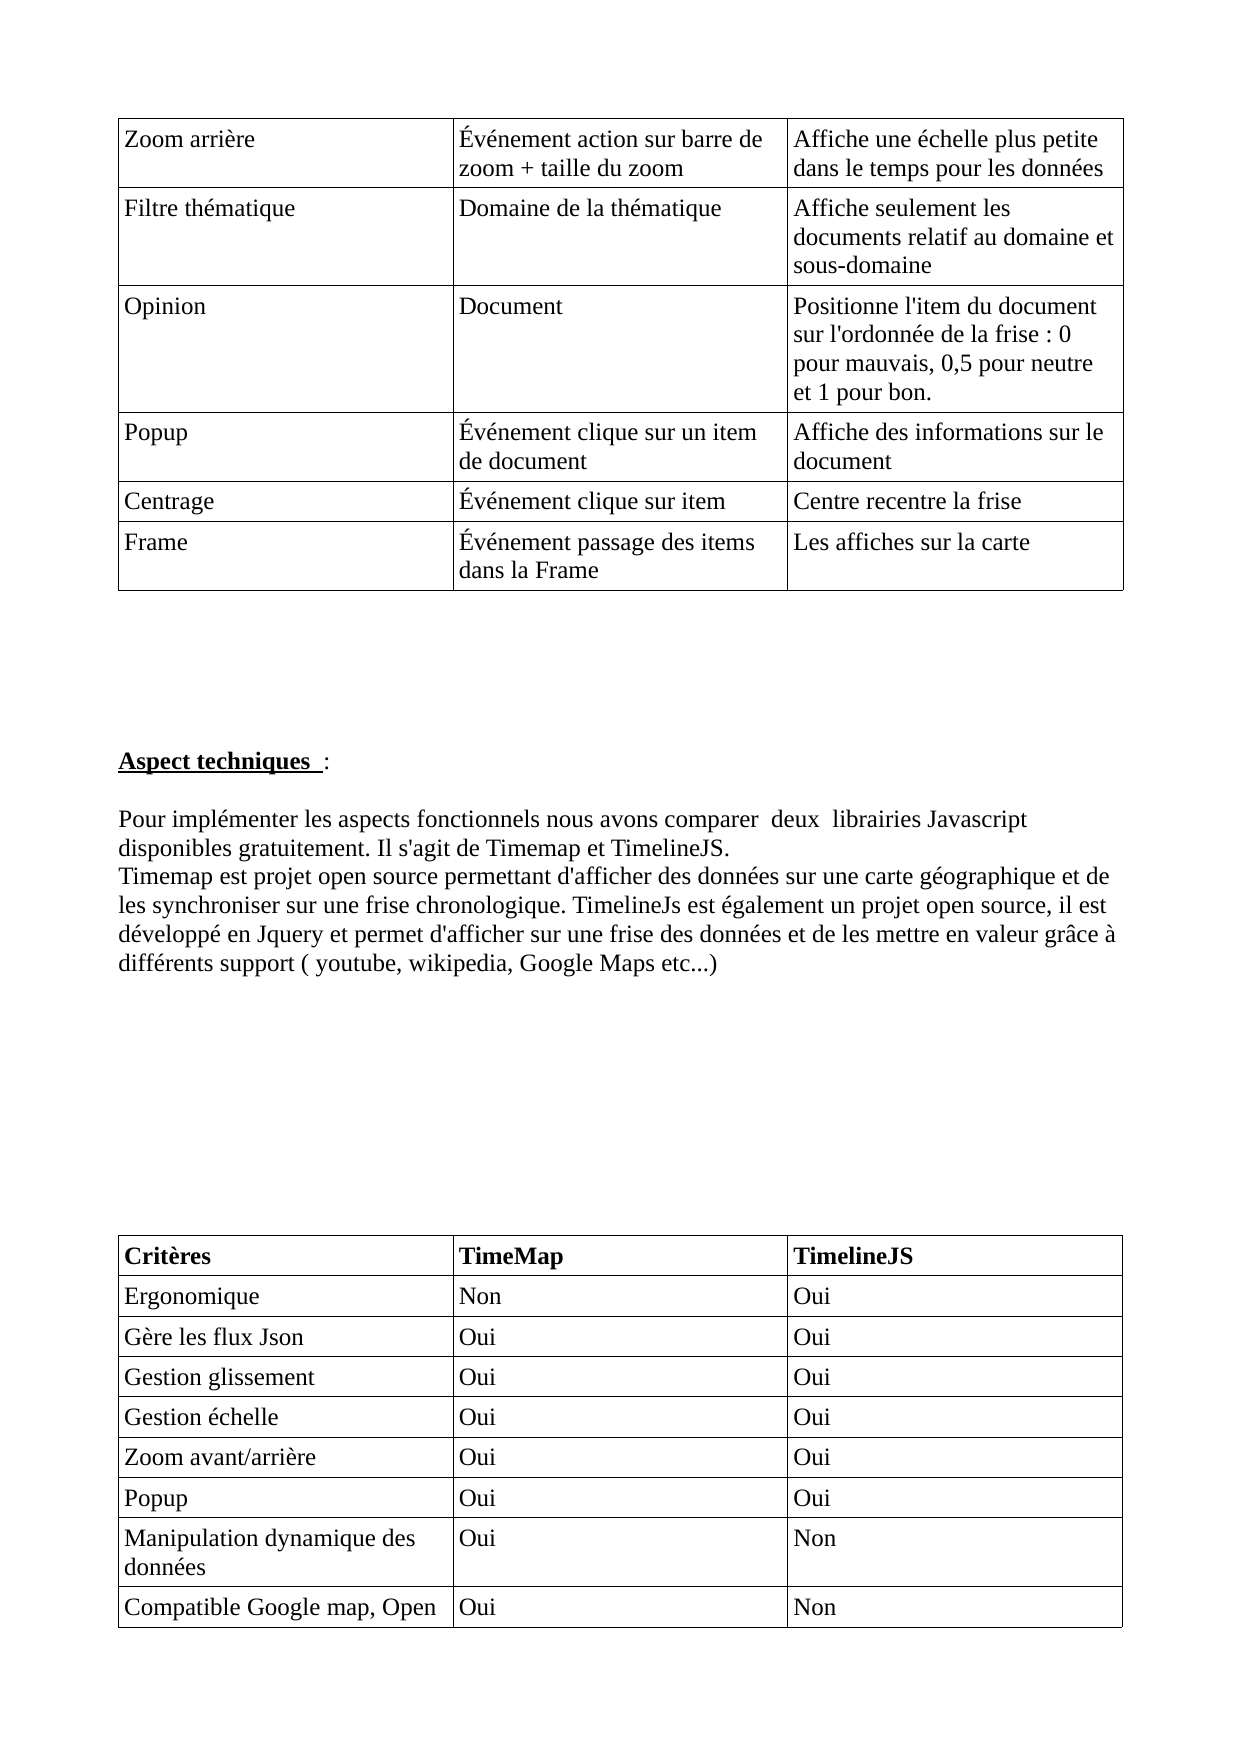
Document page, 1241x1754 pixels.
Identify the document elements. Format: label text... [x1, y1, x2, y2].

table_cell Événement action sur barre de zoom + taille du zoom [454, 119, 787, 187]
table_cell Document [454, 286, 787, 412]
table_cell Les affiches sur la carte [788, 522, 1123, 590]
table_cell Oui [454, 1587, 787, 1627]
table_cell Non [788, 1587, 1122, 1627]
table_cell Oui [788, 1357, 1122, 1396]
table_cell Oui [788, 1478, 1122, 1517]
table_cell Zoom arrière [119, 119, 453, 187]
table_header Critères [119, 1236, 453, 1275]
table_cell Oui [788, 1276, 1122, 1316]
table_cell Filtre thématique [119, 188, 453, 285]
table_header TimelineJS [788, 1236, 1122, 1275]
table_cell Événement clique sur item [454, 482, 787, 521]
table_cell Oui [788, 1317, 1122, 1356]
table_cell Oui [788, 1397, 1122, 1437]
table_cell Affiche des informations sur le document [788, 413, 1123, 481]
table_cell Non [454, 1276, 787, 1316]
table_cell Oui [454, 1438, 787, 1477]
table_cell Événement passage des items dans la Frame [454, 522, 787, 590]
text Aspect techniques : [118, 746, 1122, 775]
table_cell Opinion [119, 286, 453, 412]
table_header TimeMap [454, 1236, 787, 1275]
text Timemap est projet open source permettant d'afficher des données sur une carte géographique et de les synchroniser sur une frise chronologique. TimelineJs est également un projet open source, il est développé en Jquery et permet d'afficher sur une frise des données et de les mettre en valeur grâce à différents support ( youtube, wikipedia, Google Maps etc...) [118, 861, 1122, 976]
table_cell Manipulation dynamique des données [119, 1518, 453, 1586]
table_cell Centrage [119, 482, 453, 521]
table_cell Oui [454, 1317, 787, 1356]
table_cell Oui [454, 1478, 787, 1517]
table_cell Oui [454, 1397, 787, 1437]
text Pour implémenter les aspects fonctionnels nous avons comparer deux librairies Javascript disponibles gratuitement. Il s'agit de Timemap et TimelineJS. [118, 804, 1122, 861]
table_cell Positionne l'item du document sur l'ordonnée de la frise : 0 pour mauvais, 0,5 pour neutre et 1 pour bon. [788, 286, 1123, 412]
table_cell Oui [454, 1518, 787, 1586]
table_cell Gestion échelle [119, 1397, 453, 1437]
table_cell Frame [119, 522, 453, 590]
table_cell Ergonomique [119, 1276, 453, 1316]
table_cell Gestion glissement [119, 1357, 453, 1396]
table_cell Affiche une échelle plus petite dans le temps pour les données [788, 119, 1123, 187]
table_cell Non [788, 1518, 1122, 1586]
table_cell Oui [788, 1438, 1122, 1477]
table_cell Événement clique sur un item de document [454, 413, 787, 481]
table_cell Compatible Google map, Open [119, 1587, 453, 1627]
table_cell Zoom avant/arrière [119, 1438, 453, 1477]
table_cell Centre recentre la frise [788, 482, 1123, 521]
table_cell Gère les flux Json [119, 1317, 453, 1356]
table_cell Popup [119, 1478, 453, 1517]
table_cell Affiche seulement les documents relatif au domaine et sous-domaine [788, 188, 1123, 285]
table_cell Popup [119, 413, 453, 481]
table_cell Domaine de la thématique [454, 188, 787, 285]
table_cell Oui [454, 1357, 787, 1396]
